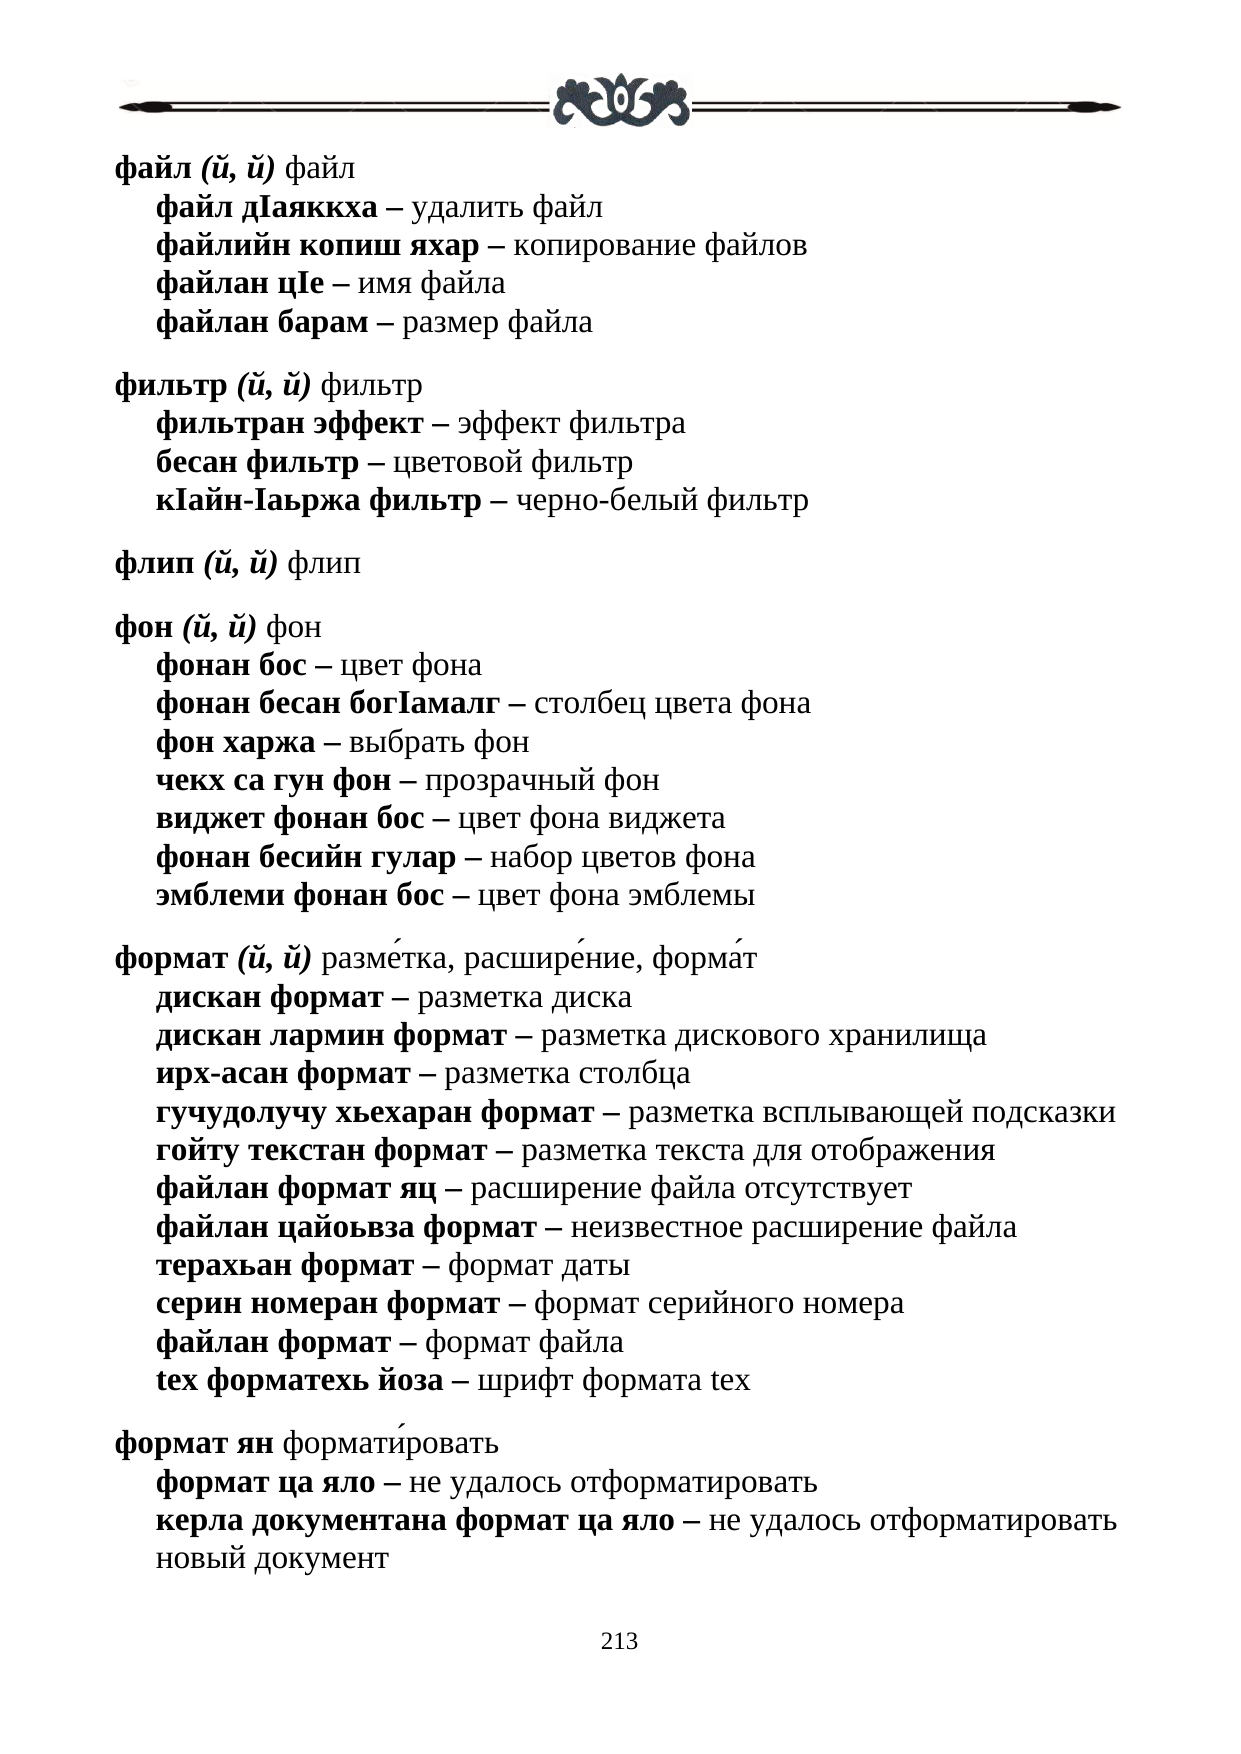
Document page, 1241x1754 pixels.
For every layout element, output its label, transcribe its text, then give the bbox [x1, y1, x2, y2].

text файл (й, й) файл файл дIаяккха – удалить файл файлийн копиш яхар – копирование файлов файлан цIе – имя файла файлан барам – размер файла [114, 148, 1122, 339]
text формат ян формати́ровать формат ца яло – не удалось отформатировать керла документана формат ца яло – не удалось отформатировать новый документ [114, 1423, 1122, 1576]
text фон (й, й) фон фонан бос – цвет фона фонан бесан богIамалг – столбец цвета фона фон харжа – выбрать фон чекх са гун фон – прозрачный фон виджет фонан бос – цвет фона виджета фонан бесийн гулар – набор цветов фона эмблеми фонан бос – цвет фона эмблемы [114, 606, 1122, 913]
text фильтр (й, й) фильтр фильтран эффект – эффект фильтра бесан фильтр – цветовой фильтр кIайн-Iаьржа фильтр – черно-белый фильтр [114, 364, 1122, 518]
text флип (й, й) флип [114, 543, 1122, 581]
text формат (й, й) разме́тка, расшире́ние, форма́т дискан формат – разметка диска дискан лармин формат – разметка дискового хранилища ирх-асан формат – разметка столбца гучудолучу хьехаран формат – разметка всплывающей подсказки гойту текстан формат – разметка текста для отображения файлан формат яц – расширение файла отсутствует файлан цайоьвза формат – неизвестное расширение файла терахьан формат – формат даты серин номеран формат – формат серийного номера файлан формат – формат файла tex форматехь йоза – шрифт формата tex [114, 938, 1122, 1398]
